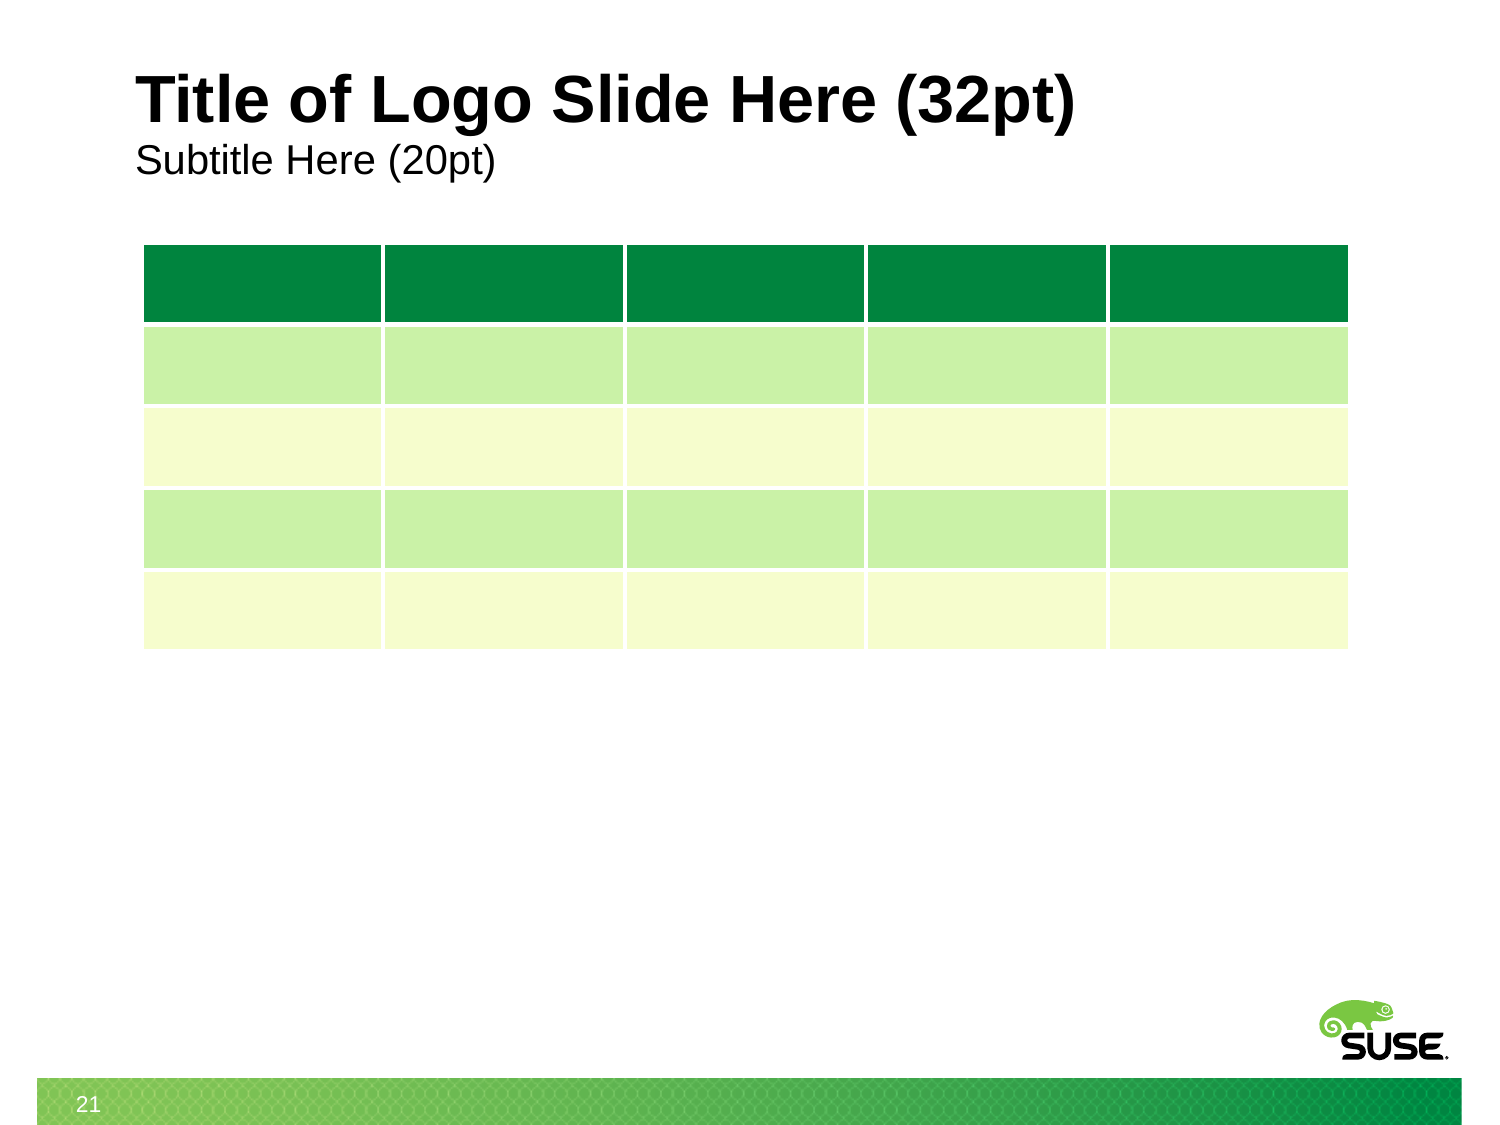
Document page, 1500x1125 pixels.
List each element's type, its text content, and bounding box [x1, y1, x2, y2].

table_header [868, 245, 1106, 322]
table_cell [385, 572, 623, 649]
picture [37, 1078, 1462, 1125]
table_cell [144, 408, 381, 486]
table_cell [627, 572, 864, 649]
table_header [144, 245, 381, 322]
table_cell [1110, 408, 1348, 486]
table_cell [868, 327, 1106, 404]
table_cell [868, 408, 1106, 486]
table_cell [144, 490, 381, 568]
title Title of Logo Slide Here (32pt) Subtitle Here (20pt) [135, 41, 1372, 204]
table_cell [627, 327, 864, 404]
table_cell [144, 572, 381, 649]
table_cell [385, 327, 623, 404]
table_cell [385, 490, 623, 568]
table_header [1110, 245, 1348, 322]
table_cell [627, 408, 864, 486]
table_cell [1110, 327, 1348, 404]
table_cell [385, 408, 623, 486]
table_cell [144, 327, 381, 404]
table_cell [627, 490, 864, 568]
table_cell [1110, 572, 1348, 649]
table_header [385, 245, 623, 322]
table_cell [868, 490, 1106, 568]
table_cell [868, 572, 1106, 649]
table_header [627, 245, 864, 322]
table_cell [1110, 490, 1348, 568]
